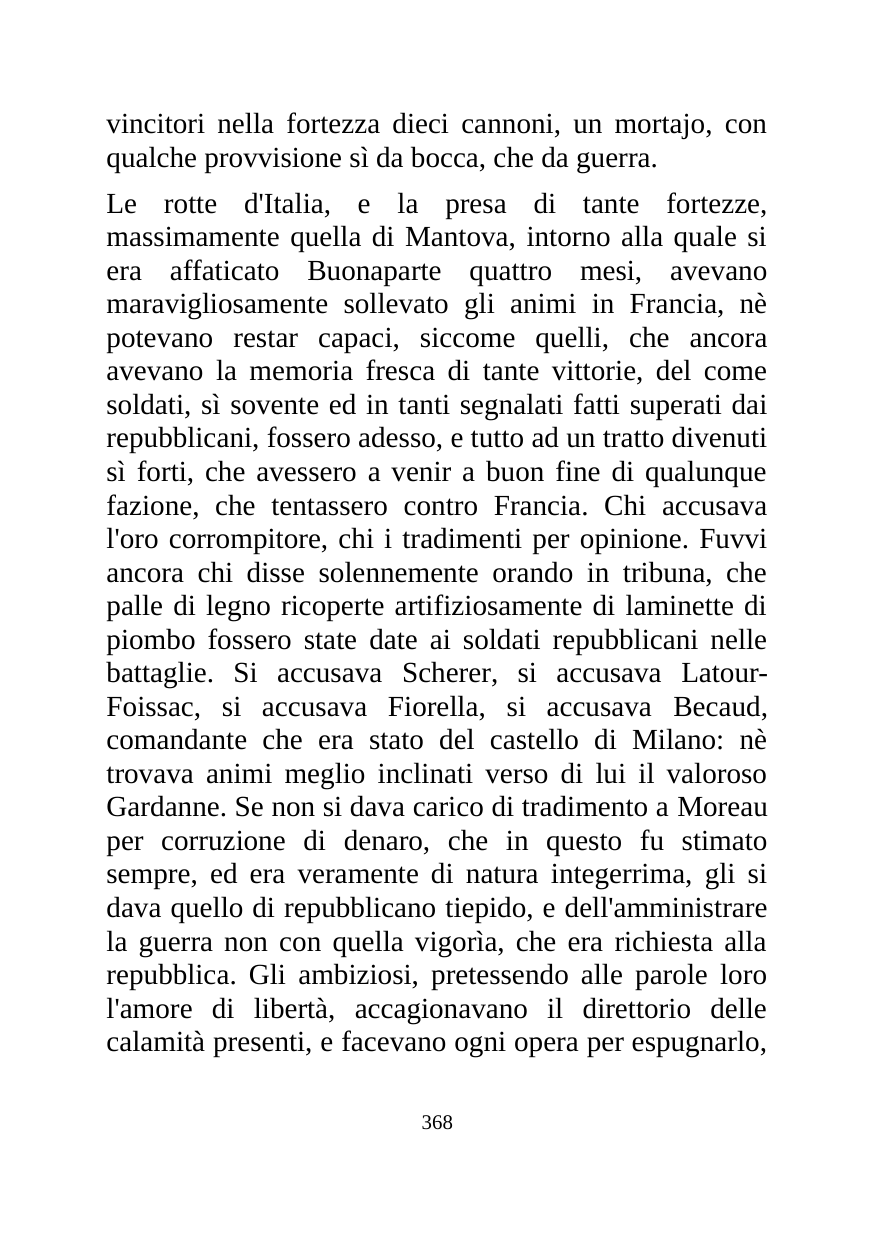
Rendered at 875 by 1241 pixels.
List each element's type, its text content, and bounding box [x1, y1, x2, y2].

text vincitori nella fortezza dieci cannoni, un mortajo, con qualche provvisione sì da bocca, che da guerra. [106, 106, 768, 173]
text Le rotte d'Italia, e la presa di tante fortezze, massimamente quella di Mantova, intorno alla quale si era affaticato Buonaparte quattro mesi, avevano maravigliosamente sollevato gli animi in Francia, nè potevano restar capaci, siccome quelli, che ancora avevano la memoria fresca di tante vittorie, del come soldati, sì sovente ed in tanti segnalati fatti superati dai repubblicani, fossero adesso, e tutto ad un tratto divenuti sì forti, che avessero a venir a buon fine di qualunque fazione, che tentassero contro Francia. Chi accusava l'oro corrompitore, chi i tradimenti per opinione. Fuvvi ancora chi disse solennemente orando in tribuna, che palle di legno ricoperte artifiziosamente di laminette di piombo fossero state date ai soldati repubblicani nelle battaglie. Si accusava Scherer, si accusava Latour-Foissac, si accusava Fiorella, si accusava Becaud, comandante che era stato del castello di Milano: nè trovava animi meglio inclinati verso di lui il valoroso Gardanne. Se non si dava carico di tradimento a Moreau per corruzione di denaro, che in questo fu stimato sempre, ed era veramente di natura integerrima, gli si dava quello di repubblicano tiepido, e dell'amministrare la guerra non con quella vigorìa, che era richiesta alla repubblica. Gli ambiziosi, pretessendo alle parole loro l'amore di libertà, accagionavano il direttorio delle calamità presenti, e facevano ogni opera per espugnarlo, [106, 186, 768, 1058]
